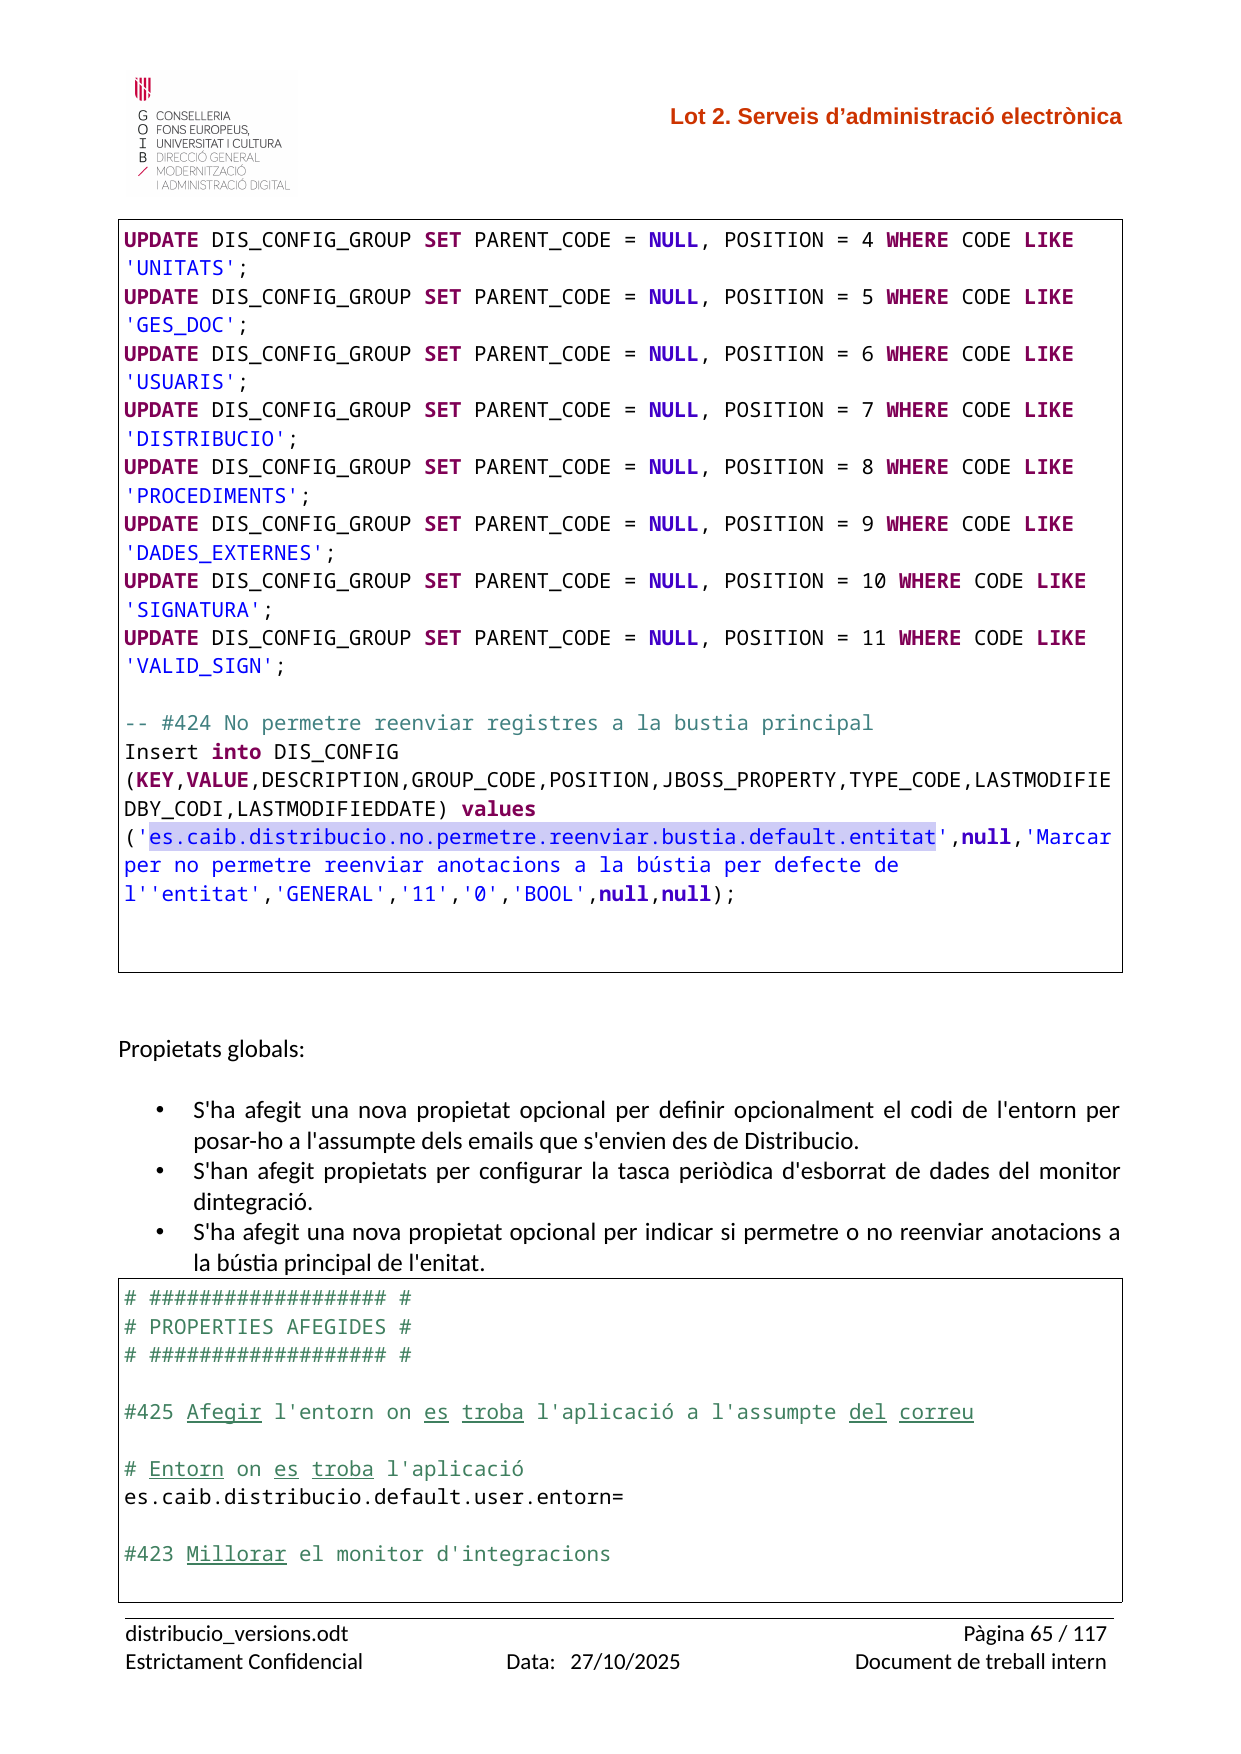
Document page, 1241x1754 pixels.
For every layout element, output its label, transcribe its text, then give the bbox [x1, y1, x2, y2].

list S'ha afegit una nova propietat opcional per definir opcionalment el codi de l'entorn per posar-ho a l'assumpte dels emails que s'envien des de Distribucio. [156, 1094, 1122, 1155]
list S'han afegit propietats per configurar la tasca periòdica d'esborrat de dades del monitor dintegració. [156, 1155, 1122, 1216]
picture [126, 70, 299, 197]
table_header # ################### # # PROPERTIES AFEGIDES # # ################### # #425 Afegir l'entorn on es troba l'aplicació a l'assumpte del correu # Entorn on es troba l'aplicació es.caib.distribucio.default.user.entorn= #423 Millorar el monitor d'integracions [119, 1279, 1122, 1602]
table_header UPDATE DIS_CONFIG_GROUP SET PARENT_CODE = NULL, POSITION = 4 WHERE CODE LIKE 'UNITATS'; UPDATE DIS_CONFIG_GROUP SET PARENT_CODE = NULL, POSITION = 5 WHERE CODE LIKE 'GES_DOC'; UPDATE DIS_CONFIG_GROUP SET PARENT_CODE = NULL, POSITION = 6 WHERE CODE LIKE 'USUARIS'; UPDATE DIS_CONFIG_GROUP SET PARENT_CODE = NULL, POSITION = 7 WHERE CODE LIKE 'DISTRIBUCIO'; UPDATE DIS_CONFIG_GROUP SET PARENT_CODE = NULL, POSITION = 8 WHERE CODE LIKE 'PROCEDIMENTS'; UPDATE DIS_CONFIG_GROUP SET PARENT_CODE = NULL, POSITION = 9 WHERE CODE LIKE 'DADES_EXTERNES'; UPDATE DIS_CONFIG_GROUP SET PARENT_CODE = NULL, POSITION = 10 WHERE CODE LIKE 'SIGNATURA'; UPDATE DIS_CONFIG_GROUP SET PARENT_CODE = NULL, POSITION = 11 WHERE CODE LIKE 'VALID_SIGN'; -- #424 No permetre reenviar registres a la bustia principal Insert into DIS_CONFIG (KEY,VALUE,DESCRIPTION,GROUP_CODE,POSITION,JBOSS_PROPERTY,TYPE_CODE,LASTMODIFIEDBY_CODI,LASTMODIFIEDDATE) values ('es.caib.distribucio.no.permetre.reenviar.bustia.default.entitat',null,'Marcar per no permetre reenviar anotacions a la bústia per defecte de l''entitat','GENERAL','11','0','BOOL',null,null); [119, 220, 1122, 972]
text Propietats globals: [118, 1033, 1122, 1064]
list S'ha afegit una nova propietat opcional per indicar si permetre o no reenviar anotacions a la bústia principal de l'enitat. [156, 1216, 1122, 1277]
